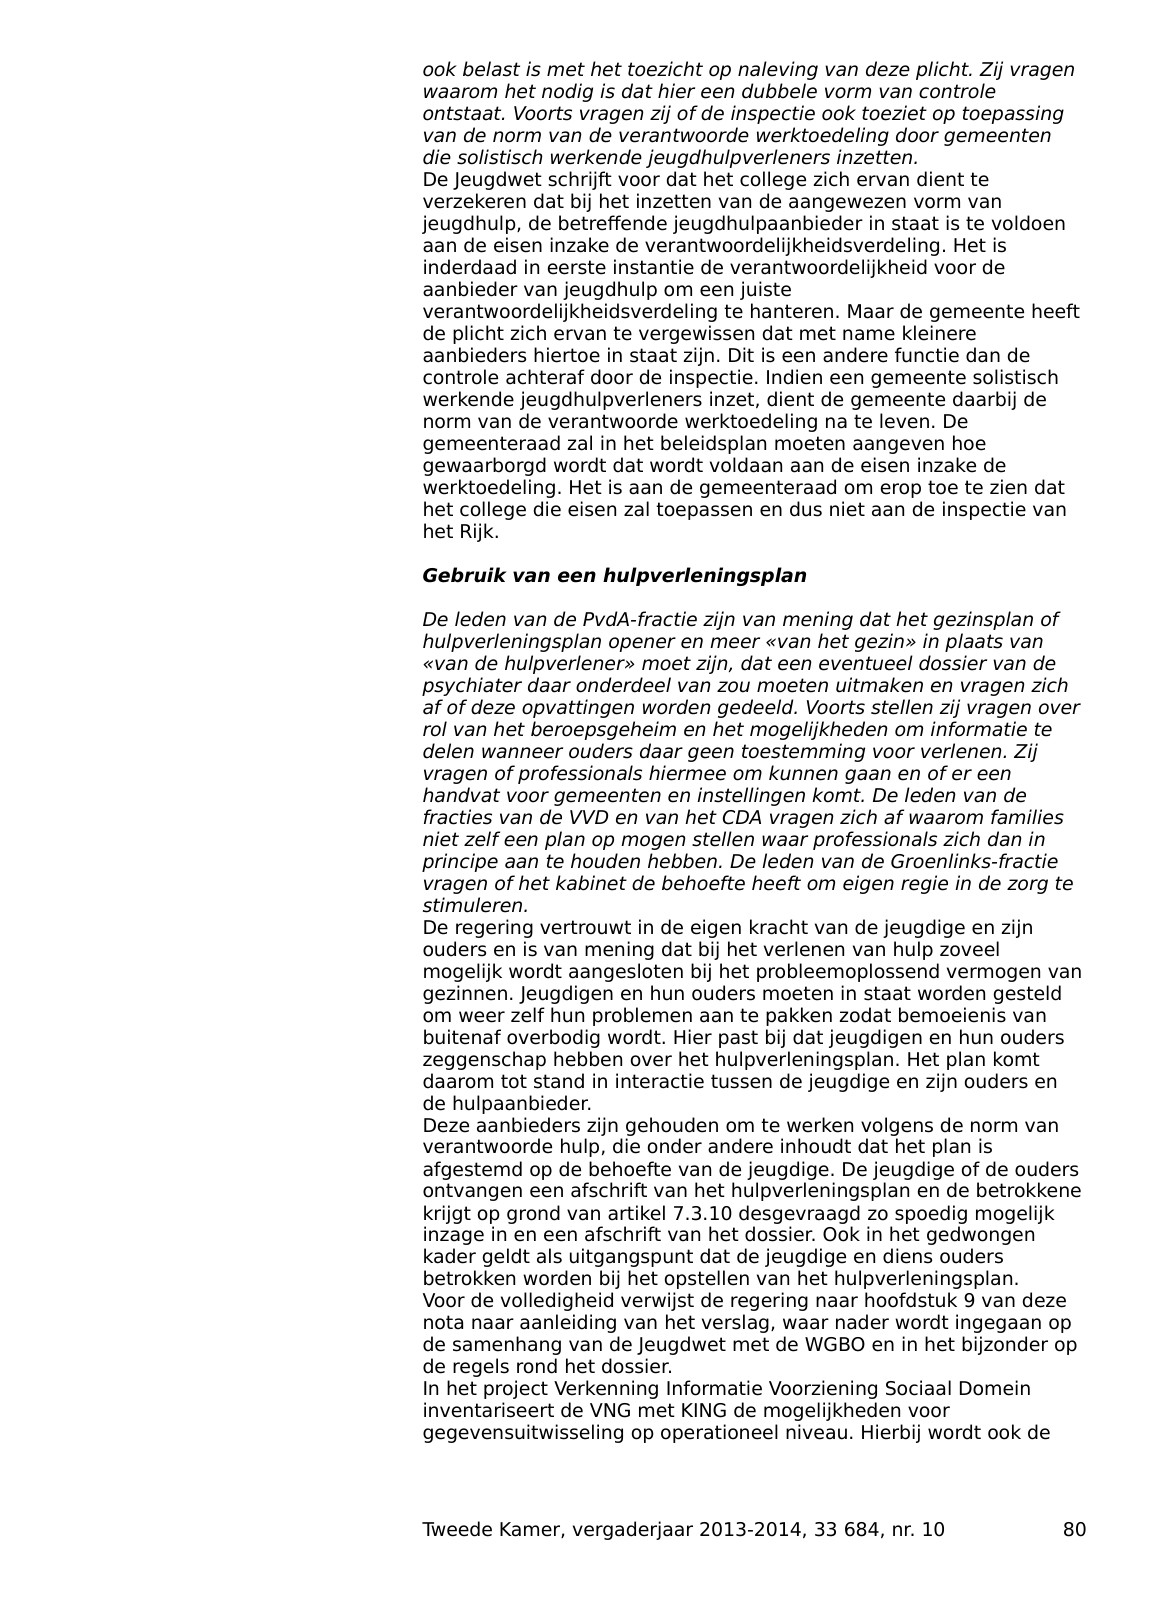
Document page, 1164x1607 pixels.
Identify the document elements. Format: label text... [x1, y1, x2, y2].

text De leden van de PvdA-fractie zijn van mening dat het gezinsplan of hulpverleningsplan opener en meer «van het gezin» in plaats van «van de hulpverlener» moet zijn, dat een eventueel dossier van de psychiater daar onderdeel van zou moeten uitmaken en vragen zich af of deze opvattingen worden gedeeld. Voorts stellen zij vragen over rol van het beroepsgeheim en het mogelijkheden om informatie te delen wanneer ouders daar geen toestemming voor verlenen. Zij vragen of professionals hiermee om kunnen gaan en of er een handvat voor gemeenten en instellingen komt. De leden van de fracties van de VVD en van het CDA vragen zich af waarom families niet zelf een plan op mogen stellen waar professionals zich dan in principe aan te houden hebben. De leden van de Groenlinks-fractie vragen of het kabinet de behoefte heeft om eigen regie in de zorg te stimuleren. [422, 609, 1087, 917]
text In het project Verkenning Informatie Voorziening Sociaal Domein inventariseert de VNG met KING de mogelijkheden voor gegevensuitwisseling op operationeel niveau. Hierbij wordt ook de [422, 1378, 1087, 1444]
subtitle Gebruik van een hulpverleningsplan [422, 565, 1087, 587]
text De Jeugdwet schrijft voor dat het college zich ervan dient te verzekeren dat bij het inzetten van de aangewezen vorm van jeugdhulp, de betreffende jeugdhulpaanbieder in staat is te voldoen aan de eisen inzake de verantwoordelijkheidsverdeling. Het is inderdaad in eerste instantie de verantwoordelijkheid voor de aanbieder van jeugdhulp om een juiste verantwoordelijkheidsverdeling te hanteren. Maar de gemeente heeft de plicht zich ervan te vergewissen dat met name kleinere aanbieders hiertoe in staat zijn. Dit is een andere functie dan de controle achteraf door de inspectie. Indien een gemeente solistisch werkende jeugdhulpverleners inzet, dient de gemeente daarbij de norm van de verantwoorde werktoedeling na te leven. De gemeenteraad zal in het beleidsplan moeten aangeven hoe gewaarborgd wordt dat wordt voldaan aan de eisen inzake de werktoedeling. Het is aan de gemeenteraad om erop toe te zien dat het college die eisen zal toepassen en dus niet aan de inspectie van het Rijk. [422, 169, 1087, 543]
text De regering vertrouwt in de eigen kracht van de jeugdige en zijn ouders en is van mening dat bij het verlenen van hulp zoveel mogelijk wordt aangesloten bij het probleemoplossend vermogen van gezinnen. Jeugdigen en hun ouders moeten in staat worden gesteld om weer zelf hun problemen aan te pakken zodat bemoeienis van buitenaf overbodig wordt. Hier past bij dat jeugdigen en hun ouders zeggenschap hebben over het hulpverleningsplan. Het plan komt daarom tot stand in interactie tussen de jeugdige en zijn ouders en de hulpaanbieder. [422, 917, 1087, 1114]
text Deze aanbieders zijn gehouden om te werken volgens de norm van verantwoorde hulp, die onder andere inhoudt dat het plan is afgestemd op de behoefte van de jeugdige. De jeugdige of de ouders ontvangen een afschrift van het hulpverleningsplan en de betrokkene krijgt op grond van artikel 7.3.10 desgevraagd zo spoedig mogelijk inzage in en een afschrift van het dossier. Ook in het gedwongen kader geldt als uitgangspunt dat de jeugdige en diens ouders betrokken worden bij het opstellen van het hulpverleningsplan. [422, 1114, 1087, 1290]
text Voor de volledigheid verwijst de regering naar hoofdstuk 9 van deze nota naar aanleiding van het verslag, waar nader wordt ingegaan op de samenhang van de Jeugdwet met de WGBO en in het bijzonder op de regels rond het dossier. [422, 1290, 1087, 1378]
text ook belast is met het toezicht op naleving van deze plicht. Zij vragen waarom het nodig is dat hier een dubbele vorm van controle ontstaat. Voorts vragen zij of de inspectie ook toeziet op toepassing van de norm van de verantwoorde werktoedeling door gemeenten die solistisch werkende jeugdhulpverleners inzetten. [422, 59, 1087, 169]
